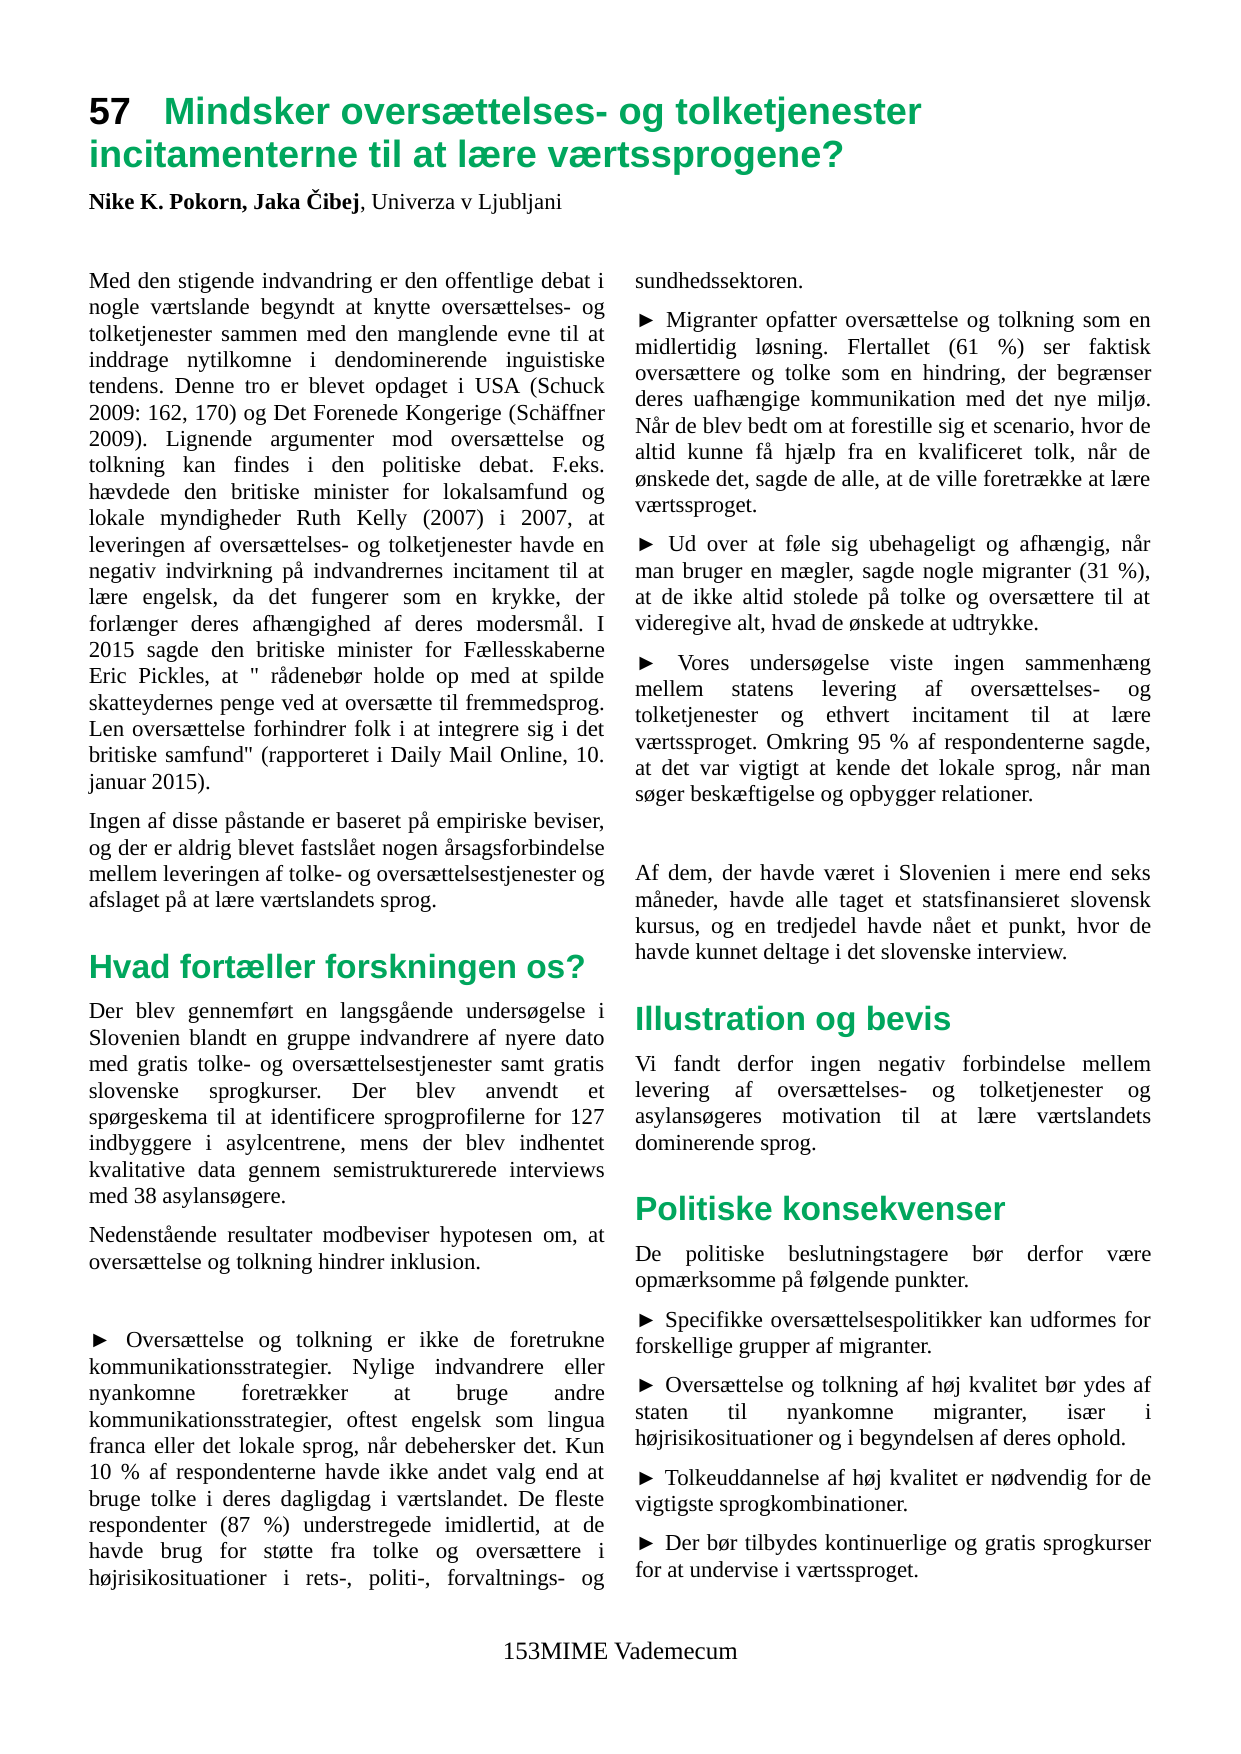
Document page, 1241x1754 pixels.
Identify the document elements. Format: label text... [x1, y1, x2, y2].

text ► Oversættelse og tolkning er ikke de foretrukne kommunikationsstrategier. Nylige indvandrere eller nyankomne foretrækker at bruge andre kommunikationsstrategier, oftest engelsk som lingua franca eller det lokale sprog, når debehersker det. Kun 10 % af respondenterne havde ikke andet valg end at bruge tolke i deres dagligdag i værtslandet. De fleste respondenter (87 %) understregede imidlertid, at de havde brug for støtte fra tolke og oversættere i højrisikosituationer i rets-, politi-, forvaltnings- og [88, 1327, 605, 1590]
text ► Specifikke oversættelsespolitikker kan udformes for forskellige grupper af migranter. [635, 1306, 1152, 1358]
text Med den stigende indvandring er den offentlige debat i nogle værtslande begyndt at knytte oversættelses- og tolketjenester sammen med den manglende evne til at inddrage nytilkomne i dendominerende inguistiske tendens. Denne tro er blevet opdaget i USA (Schuck 2009: 162, 170) og Det Forenede Kongerige (Schäffner 2009). Lignende argumenter mod oversættelse og tolkning kan findes i den politiske debat. F.eks. hævdede den britiske minister for lokalsamfund og lokale myndigheder Ruth Kelly (2007) i 2007, at leveringen af oversættelses- og tolketjenester havde en negativ indvirkning på indvandrernes incitament til at lære engelsk, da det fungerer som en krykke, der forlænger deres afhængighed af deres modersmål. I 2015 sagde den britiske minister for Fællesskaberne Eric Pickles, at " rådenebør holde op med at spilde skatteydernes penge ved at oversætte til fremmedsprog. Len oversættelse forhindrer folk i at integrere sig i det britiske samfund" (rapporteret i Daily Mail Online, 10. januar 2015). [88, 267, 605, 794]
text ► Oversættelse og tolkning af høj kvalitet bør ydes af staten til nyankomne migranter, især i højrisikosituationer og i begyndelsen af deres ophold. [635, 1372, 1152, 1451]
subtitle Politiske konsekvenser [635, 1189, 1152, 1228]
subtitle Mindsker oversættelses- og tolketjenester incitamenterne til at lære værtssprogene? [88, 88, 1152, 176]
text Nike K. Pokorn, Jaka Čibej, Univerza v Ljubljani [88, 188, 1152, 215]
text Der blev gennemført en langsgående undersøgelse i Slovenien blandt en gruppe indvandrere af nyere dato med gratis tolke- og oversættelsestjenester samt gratis slovenske sprogkurser. Der blev anvendt et spørgeskema til at identificere sprogprofilerne for 127 indbyggere i asylcentrene, mens der blev indhentet kvalitative data gennem semistrukturerede interviews med 38 asylansøgere. [88, 998, 605, 1208]
text Vi fandt derfor ingen negativ forbindelse mellem levering af oversættelses- og tolketjenester og asylansøgeres motivation til at lære værtslandets dominerende sprog. [635, 1050, 1152, 1155]
text ► Der bør tilbydes kontinuerlige og gratis sprogkurser for at undervise i værtssproget. [635, 1529, 1152, 1582]
text Nedenstående resultater modbeviser hypotesen om, at oversættelse og tolkning hindrer inklusion. [88, 1221, 605, 1274]
text ► Tolkeuddannelse af høj kvalitet er nødvendig for de vigtigste sprogkombinationer. [635, 1464, 1152, 1516]
text ► Migranter opfatter oversættelse og tolkning som en midlertidig løsning. Flertallet (61 %) ser faktisk oversættere og tolke som en hindring, der begrænser deres uafhængige kommunikation med det nye miljø. Når de blev bedt om at forestille sig et scenario, hvor de altid kunne få hjælp fra en kvalificeret tolk, når de ønskede det, sagde de alle, at de ville foretrække at lære værtssproget. [635, 306, 1152, 517]
text De politiske beslutningstagere bør derfor være opmærksomme på følgende punkter. [635, 1240, 1152, 1293]
text Af dem, der havde været i Slovenien i mere end seks måneder, havde alle taget et statsfinansieret slovensk kursus, og en tredjedel havde nået et punkt, hvor de havde kunnet deltage i det slovenske interview. [635, 859, 1152, 965]
subtitle Illustration og bevis [635, 998, 1152, 1037]
text ► Vores undersøgelse viste ingen sammenhæng mellem statens levering af oversættelses- og tolketjenester og ethvert incitament til at lære værtssproget. Omkring 95 % af respondenterne sagde, at det var vigtigt at kende det lokale sprog, når man søger beskæftigelse og opbygger relationer. [635, 649, 1152, 807]
text ► Ud over at føle sig ubehageligt og afhængig, når man bruger en mægler, sagde nogle migranter (31 %), at de ikke altid stolede på tolke og oversættere til at videregive alt, hvad de ønskede at udtrykke. [635, 530, 1152, 636]
text Ingen af disse påstande er baseret på empiriske beviser, og der er aldrig blevet fastslået nogen årsagsforbindelse mellem leveringen af tolke- og oversættelsestjenester og afslaget på at lære værtslandets sprog. [88, 807, 605, 913]
subtitle Hvad fortæller forskningen os? [88, 946, 605, 985]
text sundhedssektoren. [635, 267, 1152, 293]
